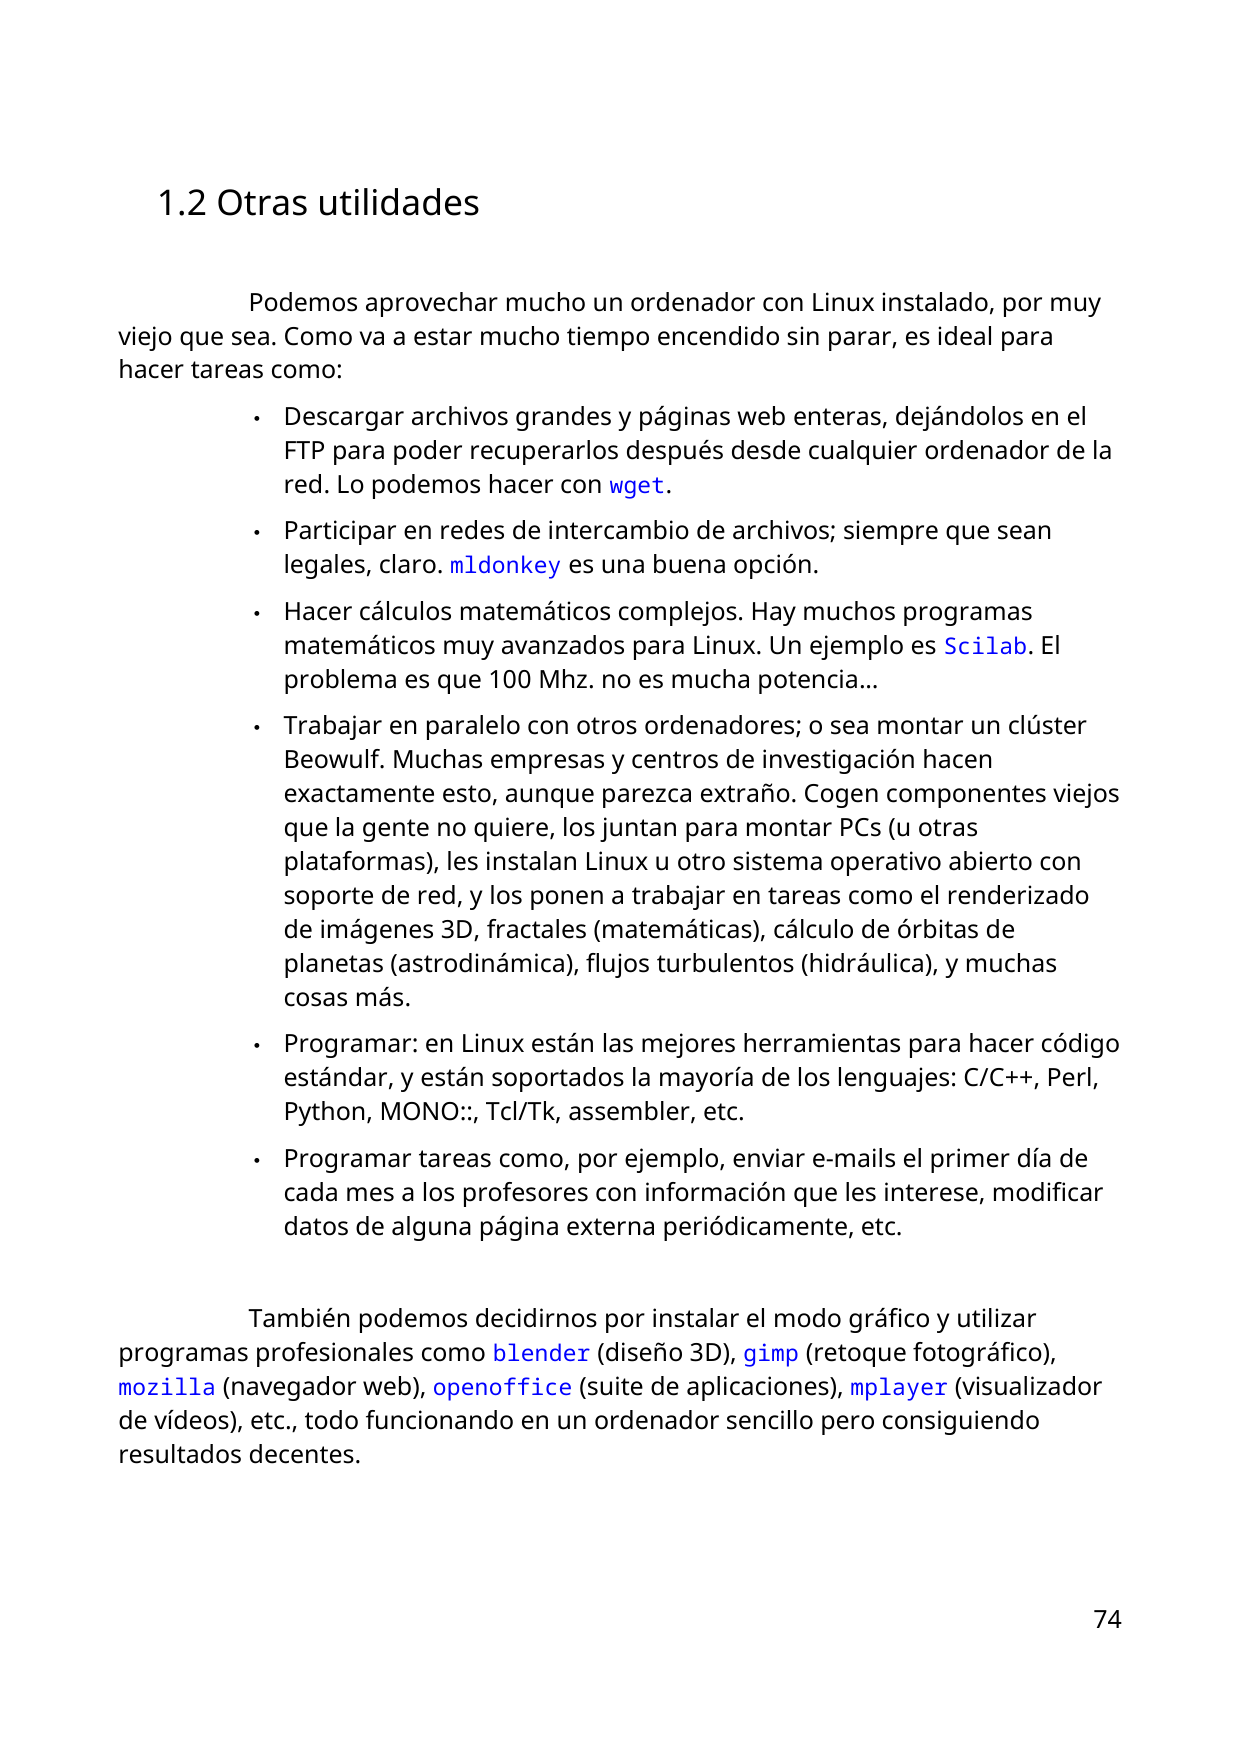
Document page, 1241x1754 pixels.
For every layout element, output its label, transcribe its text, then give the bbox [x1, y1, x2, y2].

list Trabajar en paralelo con otros ordenadores; o sea montar un clúster Beowulf. Muchas empresas y centros de investigación hacen exactamente esto, aunque parezca extraño. Cogen componentes viejos que la gente no quiere, los juntan para montar PCs (u otras plataformas), les instalan Linux u otro sistema operativo abierto con soporte de red, y los ponen a trabajar en tareas como el renderizado de imágenes 3D, fractales (matemáticas), cálculo de órbitas de planetas (astrodinámica), flujos turbulentos (hidráulica), y muchas cosas más. [254, 708, 1122, 1014]
list Programar tareas como, por ejemplo, enviar e-mails el primer día de cada mes a los profesores con información que les interese, modificar datos de alguna página externa periódicamente, etc. [254, 1141, 1122, 1242]
text También podemos decidirnos por instalar el modo gráfico y utilizar programas profesionales como blender (diseño 3D), gimp (retoque fotográfico), mozilla (navegador web), openoffice (suite de aplicaciones), mplayer (visualizador de vídeos), etc., todo funcionando en un ordenador sencillo pero consiguiendo resultados decentes. [118, 1301, 1122, 1471]
list Hacer cálculos matemáticos complejos. Hay muchos programas matemáticos muy avanzados para Linux. Un ejemplo es Scilab. El problema es que 100 Mhz. no es mucha potencia... [254, 594, 1122, 696]
list Descargar archivos grandes y páginas web enteras, dejándolos en el FTP para poder recuperarlos después desde cualquier ordenador de la red. Lo podemos hacer con wget. [254, 399, 1122, 501]
list Programar: en Linux están las mejores herramientas para hacer código estándar, y están soportados la mayoría de los lenguajes: C/C++, Perl, Python, MONO::, Tcl/Tk, assembler, etc. [254, 1026, 1122, 1128]
list Participar en redes de intercambio de archivos; siempre que sean legales, claro. mldonkey es una buena opción. [254, 513, 1122, 581]
subtitle Otras utilidades [148, 177, 1122, 226]
text Podemos aprovechar mucho un ordenador con Linux instalado, por muy viejo que sea. Como va a estar mucho tiempo encendido sin parar, es ideal para hacer tareas como: [118, 284, 1122, 386]
